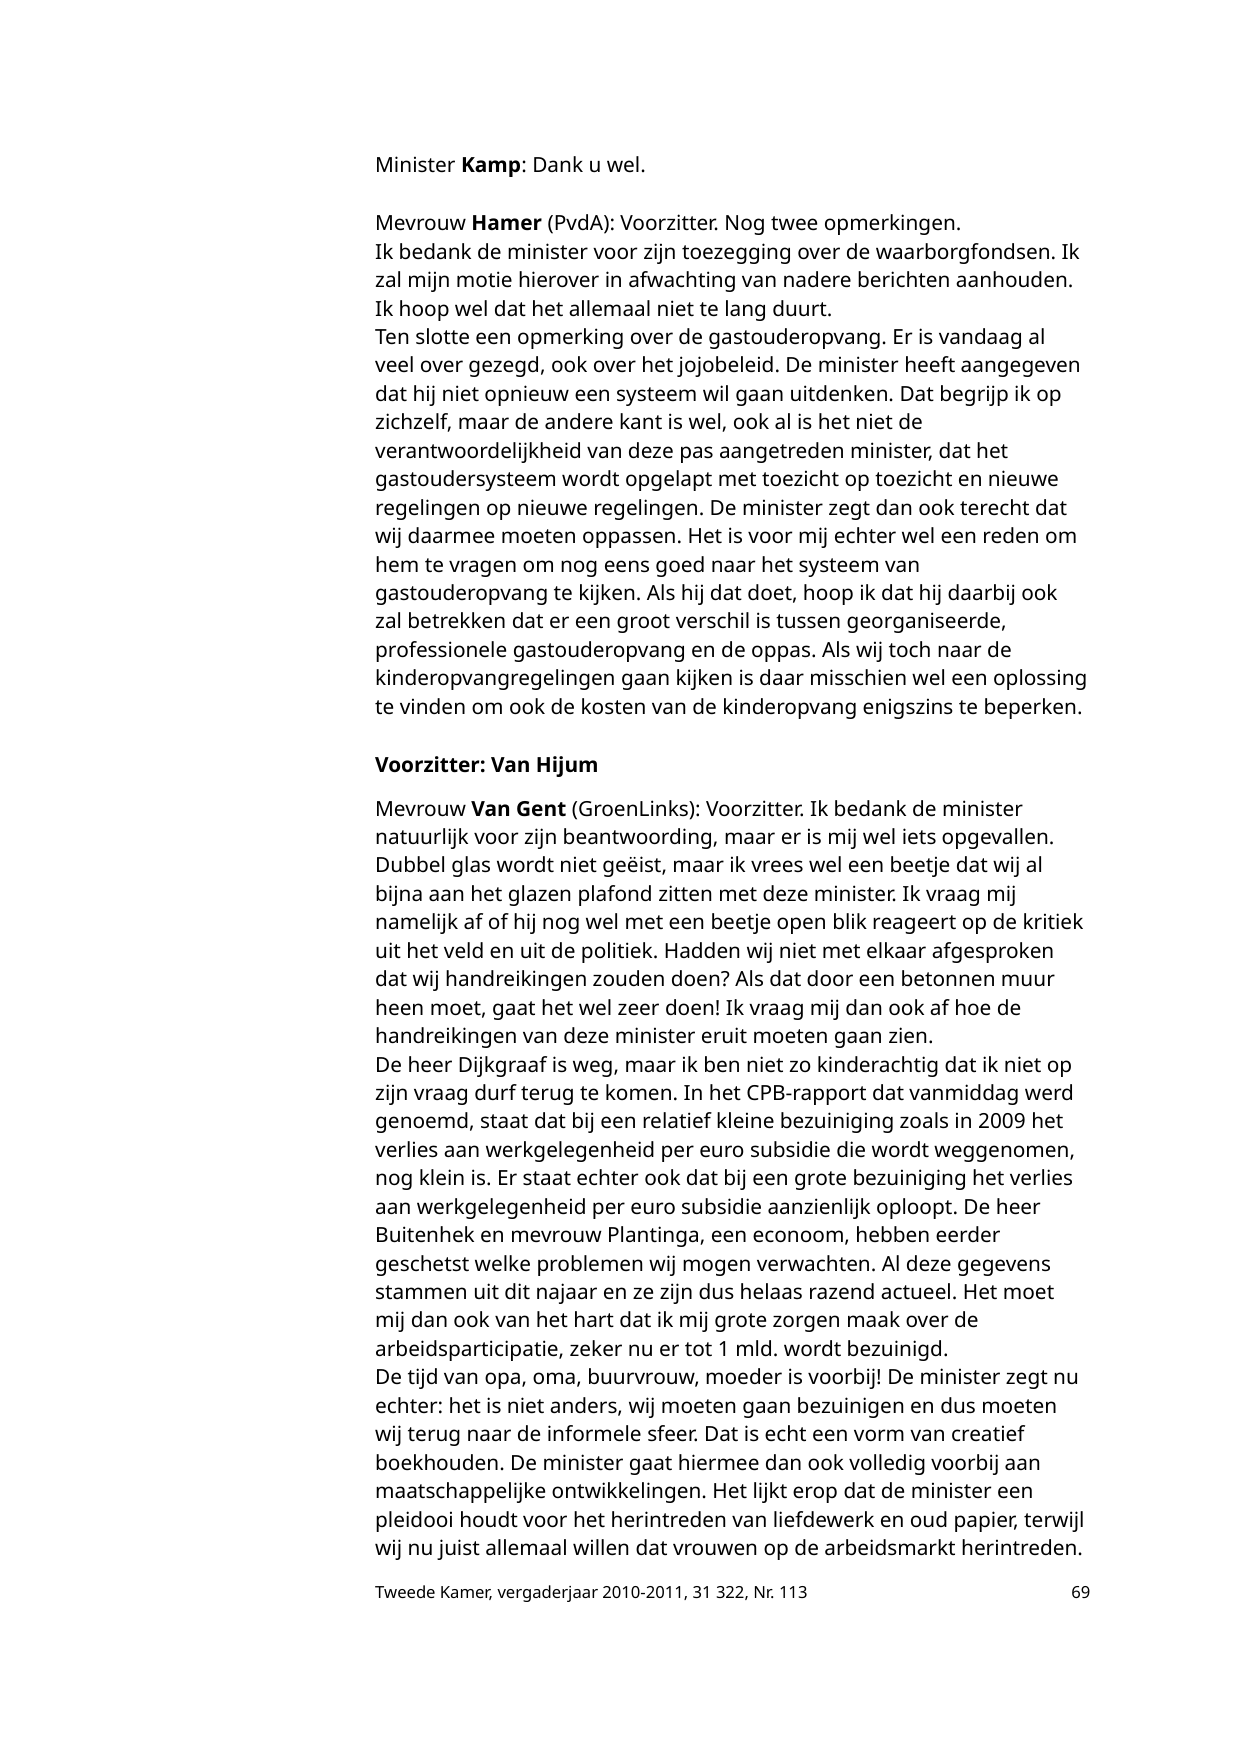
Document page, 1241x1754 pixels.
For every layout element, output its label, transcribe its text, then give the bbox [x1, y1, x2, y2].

text Voorzitter: Van Hijum [375, 750, 1090, 779]
text Dubbel glas wordt niet geëist, maar ik vrees wel een beetje dat wij al bijna aan het glazen plafond zitten met deze minister. Ik vraag mij namelijk af of hij nog wel met een beetje open blik reageert op de kritiek uit het veld en uit de politiek. Hadden wij niet met elkaar afgesproken dat wij handreikingen zouden doen? Als dat door een betonnen muur heen moet, gaat het wel zeer doen! Ik vraag mij dan ook af hoe de handreikingen van deze minister eruit moeten gaan zien. [375, 851, 1090, 1050]
text Minister Kamp: Dank u wel. [375, 150, 1090, 178]
text Ik bedank de minister voor zijn toezegging over de waarborgfondsen. Ik zal mijn motie hierover in afwachting van nadere berichten aanhouden. Ik hoop wel dat het allemaal niet te lang duurt. [375, 237, 1090, 322]
text De tijd van opa, oma, buurvrouw, moeder is voorbij! De minister zegt nu echter: het is niet anders, wij moeten gaan bezuinigen en dus moeten wij terug naar de informele sfeer. Dat is echt een vorm van creatief boekhouden. De minister gaat hiermee dan ook volledig voorbij aan maatschappelijke ontwikkelingen. Het lijkt erop dat de minister een pleidooi houdt voor het herintreden van liefdewerk en oud papier, terwijl wij nu juist allemaal willen dat vrouwen op de arbeidsmarkt herintreden. [375, 1362, 1090, 1562]
text Mevrouw Van Gent (GroenLinks): Voorzitter. Ik bedank de minister natuurlijk voor zijn beantwoording, maar er is mij wel iets opgevallen. [375, 794, 1090, 851]
text Mevrouw Hamer (PvdA): Voorzitter. Nog twee opmerkingen. [375, 208, 1090, 237]
text Ten slotte een opmerking over de gastouderopvang. Er is vandaag al veel over gezegd, ook over het jojobeleid. De minister heeft aangegeven dat hij niet opnieuw een systeem wil gaan uitdenken. Dat begrijp ik op zichzelf, maar de andere kant is wel, ook al is het niet de verantwoordelijkheid van deze pas aangetreden minister, dat het gastoudersysteem wordt opgelapt met toezicht op toezicht en nieuwe regelingen op nieuwe regelingen. De minister zegt dan ook terecht dat wij daarmee moeten oppassen. Het is voor mij echter wel een reden om hem te vragen om nog eens goed naar het systeem van gastouderopvang te kijken. Als hij dat doet, hoop ik dat hij daarbij ook zal betrekken dat er een groot verschil is tussen georganiseerde, professionele gastouderopvang en de oppas. Als wij toch naar de kinderopvangregelingen gaan kijken is daar misschien wel een oplossing te vinden om ook de kosten van de kinderopvang enigszins te beperken. [375, 322, 1090, 720]
text De heer Dijkgraaf is weg, maar ik ben niet zo kinderachtig dat ik niet op zijn vraag durf terug te komen. In het CPB-rapport dat vanmiddag werd genoemd, staat dat bij een relatief kleine bezuiniging zoals in 2009 het verlies aan werkgelegenheid per euro subsidie die wordt weggenomen, nog klein is. Er staat echter ook dat bij een grote bezuiniging het verlies aan werkgelegenheid per euro subsidie aanzienlijk oploopt. De heer Buitenhek en mevrouw Plantinga, een econoom, hebben eerder geschetst welke problemen wij mogen verwachten. Al deze gegevens stammen uit dit najaar en ze zijn dus helaas razend actueel. Het moet mij dan ook van het hart dat ik mij grote zorgen maak over de arbeidsparticipatie, zeker nu er tot 1 mld. wordt bezuinigd. [375, 1050, 1090, 1362]
